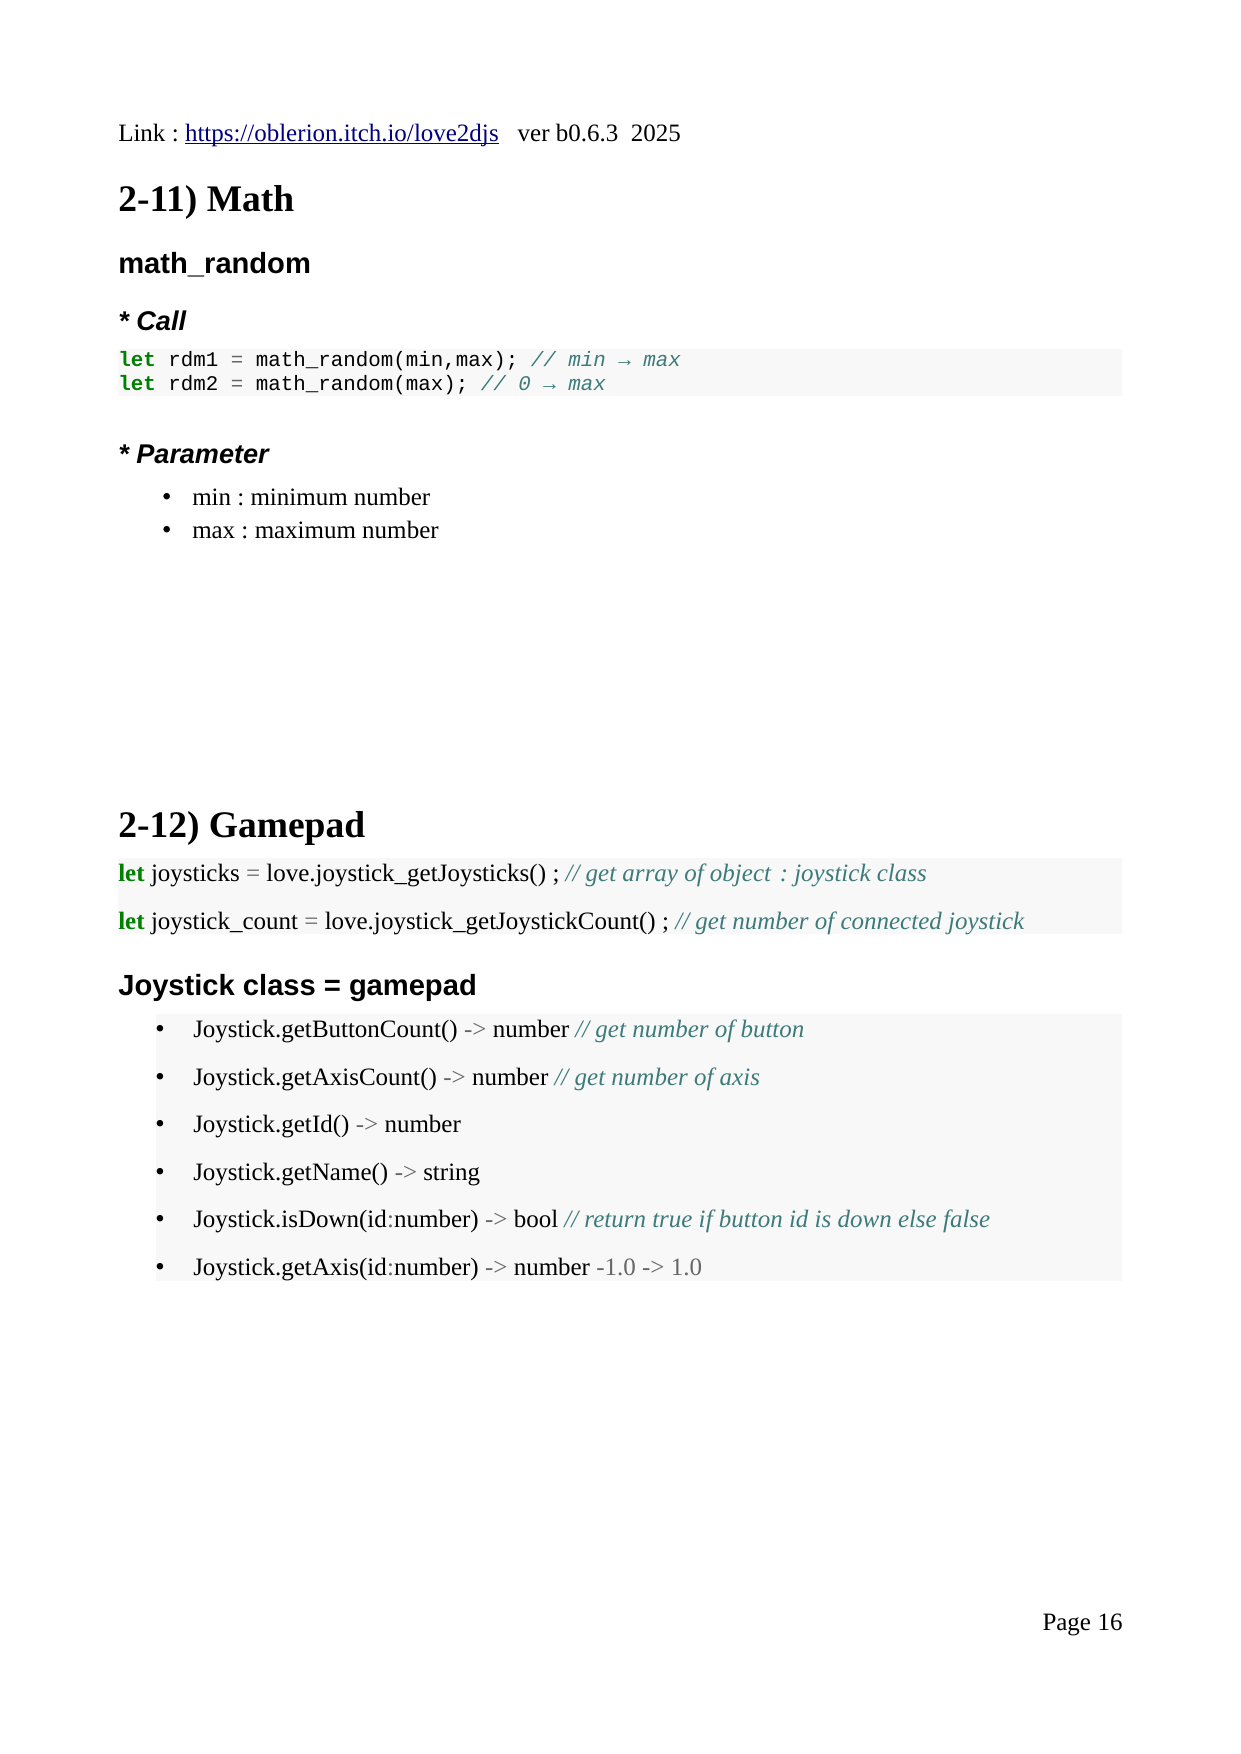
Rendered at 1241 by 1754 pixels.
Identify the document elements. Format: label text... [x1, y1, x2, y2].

text let joysticks = love.joystick_getJoysticks() ; // get array of object : joystick class [118, 858, 1122, 887]
list Joystick.getButtonCount() -> number // get number of button [156, 1014, 1122, 1043]
list max : maximum number [162, 515, 1122, 544]
list Joystick.getName() -> string [156, 1157, 1122, 1186]
text let joystick_count = love.joystick_getJoystickCount() ; // get number of connected joystick [118, 906, 1122, 934]
subtitle Joystick class = gamepad [118, 968, 1122, 1002]
subtitle * Call [118, 305, 1122, 336]
subtitle 2-11) Math [118, 176, 1122, 219]
list Joystick.getAxis(id:number) -> number -1.0 -> 1.0 [156, 1252, 1122, 1281]
list min : minimum number [162, 482, 1122, 511]
text let rdm2 = math_random(max); // 0 → max [118, 372, 1122, 396]
list Joystick.getId() -> number [156, 1109, 1122, 1138]
subtitle math_random [118, 247, 1122, 280]
subtitle 2-12) Gamepad [118, 803, 1122, 846]
list Joystick.getAxisCount() -> number // get number of axis [156, 1062, 1122, 1090]
subtitle * Parameter [118, 438, 1122, 469]
text let rdm1 = math_random(min,max); // min → max [118, 349, 1122, 372]
list Joystick.isDown(id:number) -> bool // return true if button id is down else false [156, 1204, 1122, 1233]
